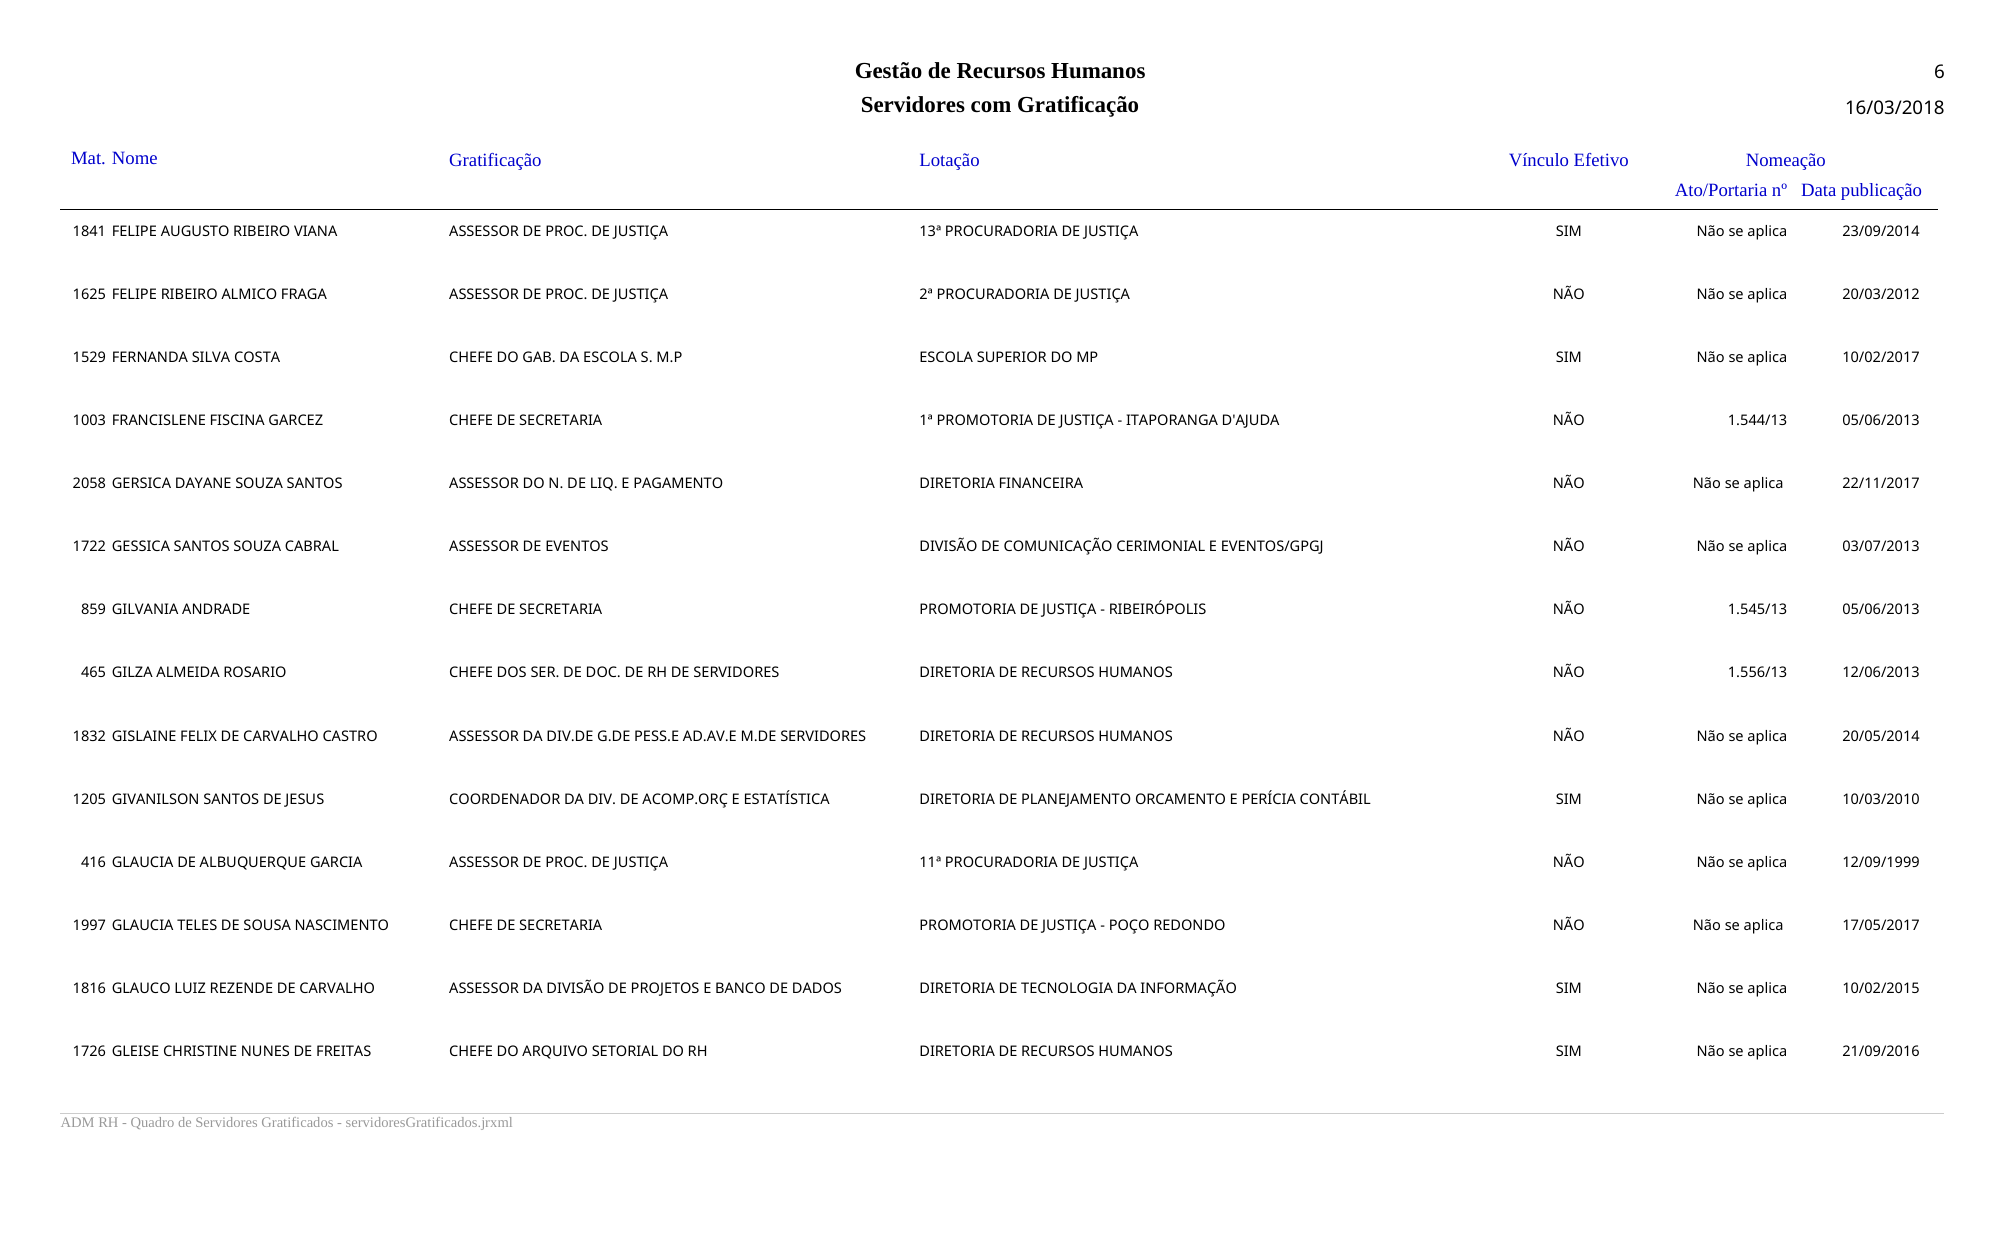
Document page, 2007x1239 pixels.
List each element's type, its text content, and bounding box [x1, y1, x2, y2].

table_cell [1642, 375, 2007, 389]
table_cell [1486, 438, 1495, 452]
table_cell [106, 915, 112, 943]
table_cell [440, 263, 449, 280]
table_cell GILVANIA ANDRADE [112, 599, 440, 659]
table_cell [1486, 628, 1495, 641]
table_cell [1486, 915, 1495, 943]
table_cell [1920, 410, 2007, 438]
table_cell 12/06/2013 [1793, 662, 1919, 691]
table_cell ADM RH - Quadro de Servidores Gratificados - servidoresGratificados.jrxml [60, 1114, 1944, 1137]
table_cell [1486, 1020, 2007, 1038]
table_cell NÃO [1495, 725, 1642, 767]
table_cell [910, 789, 919, 817]
table_cell [1642, 880, 2007, 894]
table_cell [440, 1020, 449, 1038]
table_cell [910, 1020, 919, 1038]
table_cell [910, 599, 919, 628]
table_cell [106, 852, 112, 880]
table_cell [1486, 1083, 2007, 1101]
table_cell [0, 978, 9, 1006]
table_cell 11ª PROCURADORIA DE JUSTIÇA [919, 852, 1486, 912]
table_cell ASSESSOR DA DIVISÃO DE PROJETOS E BANCO DE DADOS [449, 978, 910, 1038]
table_cell 1.544/13 [1649, 410, 1787, 438]
table_cell NÃO [1495, 410, 1642, 452]
table_cell [1486, 768, 2007, 785]
table_cell [1920, 220, 2007, 249]
table_cell [910, 501, 919, 515]
table_cell [910, 515, 919, 533]
table_cell [106, 536, 112, 564]
table_cell 465 [9, 662, 106, 691]
table_cell [1486, 249, 1495, 262]
table_cell GERSICA DAYANE SOUZA SANTOS [112, 473, 440, 533]
table_cell Gratificação [449, 149, 910, 178]
table_cell 1841 [9, 220, 106, 249]
table_cell [0, 831, 112, 848]
table_cell [1920, 1041, 2007, 1069]
table_cell 10/03/2010 [1793, 789, 1919, 817]
table_cell [0, 326, 112, 343]
table_cell [440, 312, 449, 326]
table_cell PROMOTORIA DE JUSTIÇA - RIBEIRÓPOLIS [919, 599, 1486, 659]
table_cell [0, 95, 213, 123]
table_cell [1642, 943, 2007, 957]
table_cell [106, 284, 112, 312]
table_cell [440, 438, 449, 452]
table_cell [440, 894, 449, 912]
table_cell [440, 852, 449, 880]
table_cell [910, 149, 919, 177]
table_cell [1922, 149, 2007, 177]
table_cell [440, 915, 449, 943]
table_cell [1486, 263, 2007, 280]
table_cell [0, 641, 112, 659]
table_cell NÃO [1495, 536, 1642, 578]
table_cell [106, 1041, 112, 1069]
table_cell [0, 768, 112, 785]
table_cell [1486, 789, 1495, 817]
table_cell [1920, 473, 2007, 501]
table_cell [1642, 410, 1649, 438]
table_cell Não se aplica [1649, 536, 1787, 564]
table_cell NÃO [1495, 915, 1642, 957]
table_cell [910, 691, 919, 704]
table_cell Ato/Portaria nº [1649, 179, 1787, 208]
table_cell [1486, 220, 1495, 249]
table_cell [440, 220, 449, 249]
table_cell SIM [1495, 789, 1642, 831]
table_cell [440, 501, 449, 515]
table_cell NÃO [1495, 599, 1642, 641]
table_cell [1642, 220, 1649, 249]
table_cell [1486, 1070, 1495, 1083]
table_cell [0, 1070, 112, 1083]
table_cell 1832 [9, 725, 106, 754]
table_cell [440, 691, 449, 704]
table_cell FELIPE RIBEIRO ALMICO FRAGA [112, 284, 440, 343]
table_cell [0, 452, 112, 470]
table_cell [910, 852, 919, 880]
table_cell [1642, 1006, 2007, 1020]
table_cell [1642, 628, 2007, 641]
table_cell Vínculo Efetivo [1495, 149, 1642, 178]
table_cell [440, 410, 449, 438]
table_cell [0, 123, 2007, 147]
table_cell [910, 768, 919, 785]
table_cell [1920, 915, 2007, 943]
table_cell GESSICA SANTOS SOUZA CABRAL [112, 536, 440, 596]
table_cell 416 [9, 852, 106, 880]
table_cell [1642, 149, 1649, 177]
table_cell 6 [1790, 59, 1944, 85]
table_cell [1486, 452, 2007, 470]
table_cell [0, 957, 112, 975]
table_cell Não se aplica [1649, 473, 1787, 501]
table_cell 1726 [9, 1041, 106, 1069]
table_cell Não se aplica [1649, 725, 1787, 754]
table_cell 22/11/2017 [1793, 473, 1919, 501]
table_cell [440, 704, 449, 722]
table_cell [440, 389, 449, 407]
table_cell SIM [1495, 220, 1642, 262]
table_cell 2ª PROCURADORIA DE JUSTIÇA [919, 284, 1486, 343]
table_cell [1486, 389, 2007, 407]
table_cell Não se aplica [1649, 915, 1787, 943]
table_header Mat. [44, 147, 106, 177]
table_header Nome [112, 147, 199, 177]
table_cell [910, 249, 919, 262]
table_cell [1787, 284, 1792, 312]
table_cell 20/05/2014 [1793, 725, 1919, 754]
table_cell [1486, 704, 2007, 722]
table_cell DIRETORIA DE RECURSOS HUMANOS [919, 662, 1486, 722]
table_cell FELIPE AUGUSTO RIBEIRO VIANA [112, 220, 440, 280]
table_cell 1529 [9, 347, 106, 375]
table_cell ASSESSOR DE PROC. DE JUSTIÇA [449, 220, 910, 280]
table_cell [910, 312, 919, 326]
table_cell [910, 754, 919, 767]
table_cell [0, 347, 9, 375]
table_cell 1003 [9, 410, 106, 438]
table_cell 17/05/2017 [1793, 915, 1919, 943]
table_cell [0, 59, 213, 85]
table_cell [1920, 347, 2007, 375]
table_cell 10/02/2015 [1793, 978, 1919, 1006]
table_cell [1787, 978, 1792, 1006]
table_cell [1642, 817, 2007, 831]
table_cell CHEFE DE SECRETARIA [449, 599, 910, 659]
table_cell [0, 915, 9, 943]
table_cell [0, 1041, 9, 1069]
table_cell [0, 894, 112, 912]
table_cell ASSESSOR DE EVENTOS [449, 536, 910, 596]
table_cell [1787, 725, 1792, 754]
table_cell [0, 662, 9, 691]
table_cell [0, 880, 112, 894]
table_cell [106, 410, 112, 438]
table_cell [106, 473, 112, 501]
table_cell [910, 641, 919, 659]
table_cell 859 [9, 599, 106, 628]
table_cell [0, 211, 2007, 220]
table_cell [910, 662, 919, 691]
table_cell [440, 943, 449, 957]
table_cell [106, 789, 112, 817]
table_cell [1486, 725, 1495, 754]
table_cell ASSESSOR DO N. DE LIQ. E PAGAMENTO [449, 473, 910, 533]
table_cell [1920, 789, 2007, 817]
table_cell [440, 375, 449, 389]
table_cell [0, 149, 44, 177]
table_cell [440, 578, 449, 596]
table_cell [910, 452, 919, 470]
table_cell [910, 915, 919, 943]
table_cell [910, 880, 919, 894]
table_cell [1486, 284, 1495, 312]
table_cell [440, 754, 449, 767]
table_cell ASSESSOR DE PROC. DE JUSTIÇA [449, 284, 910, 343]
table_cell GLAUCIA DE ALBUQUERQUE GARCIA [112, 852, 440, 912]
table_cell NÃO [1495, 284, 1642, 326]
table_cell [0, 725, 9, 754]
table_cell [910, 578, 919, 596]
table_cell [1486, 375, 1495, 389]
table_cell [1486, 754, 1495, 767]
table_cell [0, 263, 112, 280]
table_cell [1486, 691, 1495, 704]
table_cell CHEFE DOS SER. DE DOC. DE RH DE SERVIDORES [449, 662, 910, 722]
table_cell [440, 565, 449, 578]
table_cell SIM [1495, 978, 1642, 1020]
table_cell ESCOLA SUPERIOR DO MP [919, 347, 1486, 407]
table_cell [106, 149, 112, 177]
table_cell [440, 536, 449, 564]
table_cell [910, 957, 919, 975]
table_cell [1486, 978, 1495, 1006]
table_cell [1642, 1041, 1649, 1069]
table_cell CHEFE DO ARQUIVO SETORIAL DO RH [449, 1041, 910, 1101]
table_cell [1642, 754, 2007, 767]
table_cell 05/06/2013 [1793, 410, 1919, 438]
table_cell [1642, 347, 1649, 375]
table_cell [1642, 565, 2007, 578]
table_cell [449, 147, 910, 178]
table_cell [1486, 943, 1495, 957]
table_cell [1486, 957, 2007, 975]
table_cell 1722 [9, 536, 106, 564]
table_cell [440, 249, 449, 262]
table_cell [1945, 1113, 2007, 1137]
table_cell Não se aplica [1649, 347, 1787, 375]
table_cell [910, 473, 919, 501]
table_cell [910, 375, 919, 389]
table_cell 10/02/2017 [1793, 347, 1919, 375]
table_cell [1486, 473, 1495, 501]
table_cell NÃO [1495, 473, 1642, 515]
table_cell 1.556/13 [1649, 662, 1787, 691]
table_cell [910, 943, 919, 957]
table_cell [1486, 831, 2007, 848]
table_cell [0, 1083, 112, 1101]
table_cell [1486, 880, 1495, 894]
table_cell [1642, 473, 1649, 501]
table_cell [440, 662, 449, 691]
table_cell [910, 389, 919, 407]
table_cell 21/09/2016 [1793, 1041, 1919, 1069]
table_cell ASSESSOR DA DIV.DE G.DE PESS.E AD.AV.E M.DE SERVIDORES [449, 725, 910, 785]
table_cell Gestão de Recursos Humanos [213, 57, 1787, 85]
table_cell [0, 179, 1649, 208]
table_cell GLAUCO LUIZ REZENDE DE CARVALHO [112, 978, 440, 1038]
table_cell Não se aplica [1649, 1041, 1787, 1069]
table_cell GISLAINE FELIX DE CARVALHO CASTRO [112, 725, 440, 785]
table_cell Não se aplica [1649, 978, 1787, 1006]
table_cell [1642, 691, 2007, 704]
table_cell [910, 1041, 919, 1069]
table_cell [1495, 147, 1642, 178]
table_cell [1642, 438, 2007, 452]
table_cell [440, 957, 449, 975]
table_cell [910, 725, 919, 754]
table_cell [1642, 662, 1649, 691]
table_cell [1642, 249, 2007, 262]
table_cell [440, 628, 449, 641]
table_cell [440, 1041, 449, 1069]
table_cell [106, 220, 112, 249]
table_cell [1787, 347, 1792, 375]
table_cell [0, 473, 9, 501]
table_cell [106, 978, 112, 1006]
table_cell Lotação [919, 149, 1486, 178]
table_cell [910, 831, 919, 848]
table_cell [1486, 501, 1495, 515]
table_cell DIRETORIA DE PLANEJAMENTO ORCAMENTO E PERÍCIA CONTÁBIL [919, 789, 1486, 848]
table_cell [0, 1006, 112, 1020]
table_cell [440, 768, 449, 785]
table_cell [1920, 536, 2007, 564]
table_cell [1642, 915, 1649, 943]
table_cell DIVISÃO DE COMUNICAÇÃO CERIMONIAL E EVENTOS/GPGJ [919, 536, 1486, 596]
table_cell [910, 438, 919, 452]
table_cell [440, 1070, 449, 1083]
table_cell [1787, 410, 1792, 438]
table_cell [1486, 410, 1495, 438]
table_cell [440, 641, 449, 659]
table_cell [1642, 1070, 2007, 1083]
table_cell CHEFE DE SECRETARIA [449, 915, 910, 975]
table_cell [910, 220, 919, 249]
table_cell [1787, 473, 1792, 501]
table_cell [910, 1083, 919, 1101]
table_cell 23/09/2014 [1793, 220, 1919, 249]
table_cell 1997 [9, 915, 106, 943]
table_cell [106, 347, 112, 375]
table_cell [440, 284, 449, 312]
table_cell CHEFE DE SECRETARIA [449, 410, 910, 470]
table_cell [440, 725, 449, 754]
table_cell PROMOTORIA DE JUSTIÇA - POÇO REDONDO [919, 915, 1486, 975]
table_cell [1787, 536, 1792, 564]
table_cell [1787, 915, 1792, 943]
table_cell [910, 894, 919, 912]
table_cell [919, 147, 1486, 178]
table_cell 1205 [9, 789, 106, 817]
table_cell [0, 628, 112, 641]
table_cell [0, 789, 9, 817]
table_cell [910, 704, 919, 722]
table_cell [1486, 149, 1495, 177]
table_cell Nomeação [1649, 149, 1922, 178]
table_cell [106, 725, 112, 754]
table_cell [440, 326, 449, 343]
table_cell [0, 85, 2007, 91]
table_cell [0, 249, 112, 262]
table_cell [440, 880, 449, 894]
table_cell [440, 831, 449, 848]
table_cell [1787, 220, 1792, 249]
table_cell [1486, 312, 1495, 326]
table_cell Data publicação [1787, 179, 1922, 208]
table_cell [910, 817, 919, 831]
table_cell [1920, 852, 2007, 880]
table_cell [1486, 894, 2007, 912]
table_cell [440, 347, 449, 375]
table_cell [1642, 599, 1649, 628]
table_cell DIRETORIA DE TECNOLOGIA DA INFORMAÇÃO [919, 978, 1486, 1038]
table_cell [910, 565, 919, 578]
table_cell 13ª PROCURADORIA DE JUSTIÇA [919, 220, 1486, 280]
table_cell [0, 312, 112, 326]
table_cell GILZA ALMEIDA ROSARIO [112, 662, 440, 722]
table_cell [910, 284, 919, 312]
table_cell [0, 1113, 60, 1137]
table_cell 1625 [9, 284, 106, 312]
table_cell [1486, 641, 2007, 659]
table_cell [910, 978, 919, 1006]
table_cell [0, 438, 112, 452]
table_cell [1486, 662, 1495, 691]
table_cell [44, 147, 106, 178]
table_cell 2058 [9, 473, 106, 501]
table_cell [1787, 1041, 1792, 1069]
table_cell [0, 389, 112, 407]
table_cell NÃO [1495, 662, 1642, 704]
table_cell [910, 263, 919, 280]
table_cell [0, 536, 9, 564]
table_cell [1642, 978, 1649, 1006]
table_cell DIRETORIA DE RECURSOS HUMANOS [919, 725, 1486, 785]
table_cell [1486, 852, 1495, 880]
table_cell [0, 375, 112, 389]
table_header [0, 0, 2007, 57]
table_cell Servidores com Gratificação [213, 91, 1787, 123]
table_cell [1486, 599, 1495, 628]
table_cell [1922, 179, 2007, 208]
table_cell Não se aplica [1649, 852, 1787, 880]
table_cell [1642, 536, 1649, 564]
table_cell GLEISE CHRISTINE NUNES DE FREITAS [112, 1041, 440, 1101]
table_cell [440, 1083, 449, 1101]
table_cell [1642, 789, 1649, 817]
table_cell DIRETORIA FINANCEIRA [919, 473, 1486, 533]
table_cell [910, 1006, 919, 1020]
table_cell [0, 515, 112, 533]
table_cell [1486, 1006, 1495, 1020]
table_cell [0, 284, 9, 312]
table_cell NÃO [1495, 852, 1642, 894]
table_cell CHEFE DO GAB. DA ESCOLA S. M.P [449, 347, 910, 407]
table_cell [0, 852, 9, 880]
table_cell [1920, 599, 2007, 628]
table_cell 03/07/2013 [1793, 536, 1919, 564]
table_cell GLAUCIA TELES DE SOUSA NASCIMENTO [112, 915, 440, 975]
table_cell [1787, 599, 1792, 628]
table_cell [1920, 284, 2007, 312]
table_cell [1642, 852, 1649, 880]
table_cell 05/06/2013 [1793, 599, 1919, 628]
table_cell [440, 599, 449, 628]
table_cell COORDENADOR DA DIV. DE ACOMP.ORÇ E ESTATÍSTICA [449, 789, 910, 848]
table_cell [1486, 1041, 1495, 1069]
table_cell [0, 1101, 2007, 1113]
table_cell 1816 [9, 978, 106, 1006]
table_cell [1642, 501, 2007, 515]
table_cell [1787, 789, 1792, 817]
table_cell [0, 817, 112, 831]
table_cell 20/03/2012 [1793, 284, 1919, 312]
table_cell [0, 501, 112, 515]
table_cell 12/09/1999 [1793, 852, 1919, 880]
table_cell [1486, 817, 1495, 831]
table_cell 1.545/13 [1649, 599, 1787, 628]
table_cell [1486, 347, 1495, 375]
table_cell [106, 599, 112, 628]
table_cell [1642, 725, 1649, 754]
table_cell [440, 452, 449, 470]
table_cell 16/03/2018 [1790, 95, 1944, 123]
table_cell [910, 347, 919, 375]
table_cell SIM [1495, 1041, 1642, 1083]
table_cell FRANCISLENE FISCINA GARCEZ [112, 410, 440, 470]
table_cell [1920, 978, 2007, 1006]
table_cell 1ª PROMOTORIA DE JUSTIÇA - ITAPORANGA D'AJUDA [919, 410, 1486, 470]
table_cell [0, 704, 112, 722]
table_cell [0, 691, 112, 704]
table_cell GIVANILSON SANTOS DE JESUS [112, 789, 440, 848]
table_cell [910, 628, 919, 641]
table_cell [0, 1020, 112, 1038]
table_cell [1642, 312, 2007, 326]
table_cell [1787, 852, 1792, 880]
table_cell FERNANDA SILVA COSTA [112, 347, 440, 407]
table_cell [440, 817, 449, 831]
table_cell [1486, 565, 1495, 578]
table_cell [440, 473, 449, 501]
table_cell [440, 515, 449, 533]
table_cell [0, 599, 9, 628]
table_cell SIM [1495, 347, 1642, 389]
table_cell [0, 943, 112, 957]
table_cell [1649, 147, 1922, 178]
table_cell [0, 565, 112, 578]
table_cell [440, 978, 449, 1006]
table_cell [1787, 662, 1792, 691]
table_cell ASSESSOR DE PROC. DE JUSTIÇA [449, 852, 910, 912]
table_cell [0, 410, 9, 438]
table_cell DIRETORIA DE RECURSOS HUMANOS [919, 1041, 1486, 1101]
table_cell [1486, 326, 2007, 343]
table_cell Não se aplica [1649, 220, 1787, 249]
table_cell [910, 1070, 919, 1083]
table_cell [0, 754, 112, 767]
table_cell [1486, 515, 2007, 533]
table_cell [1486, 578, 2007, 596]
table_cell [0, 578, 112, 596]
table_cell [910, 536, 919, 564]
table_cell [1945, 59, 2007, 85]
table_cell [1920, 725, 2007, 754]
table_cell [1486, 536, 1495, 564]
table_cell [112, 147, 199, 178]
table_cell Não se aplica [1649, 284, 1787, 312]
table_cell [1920, 662, 2007, 691]
table_cell [440, 1006, 449, 1020]
table_cell [199, 149, 449, 177]
table_cell [910, 410, 919, 438]
table_cell [0, 220, 9, 249]
table_cell [106, 662, 112, 691]
table_cell [440, 789, 449, 817]
table_cell [1945, 95, 2007, 123]
table_cell [1642, 284, 1649, 312]
table_cell [910, 326, 919, 343]
table_cell Não se aplica [1649, 789, 1787, 817]
